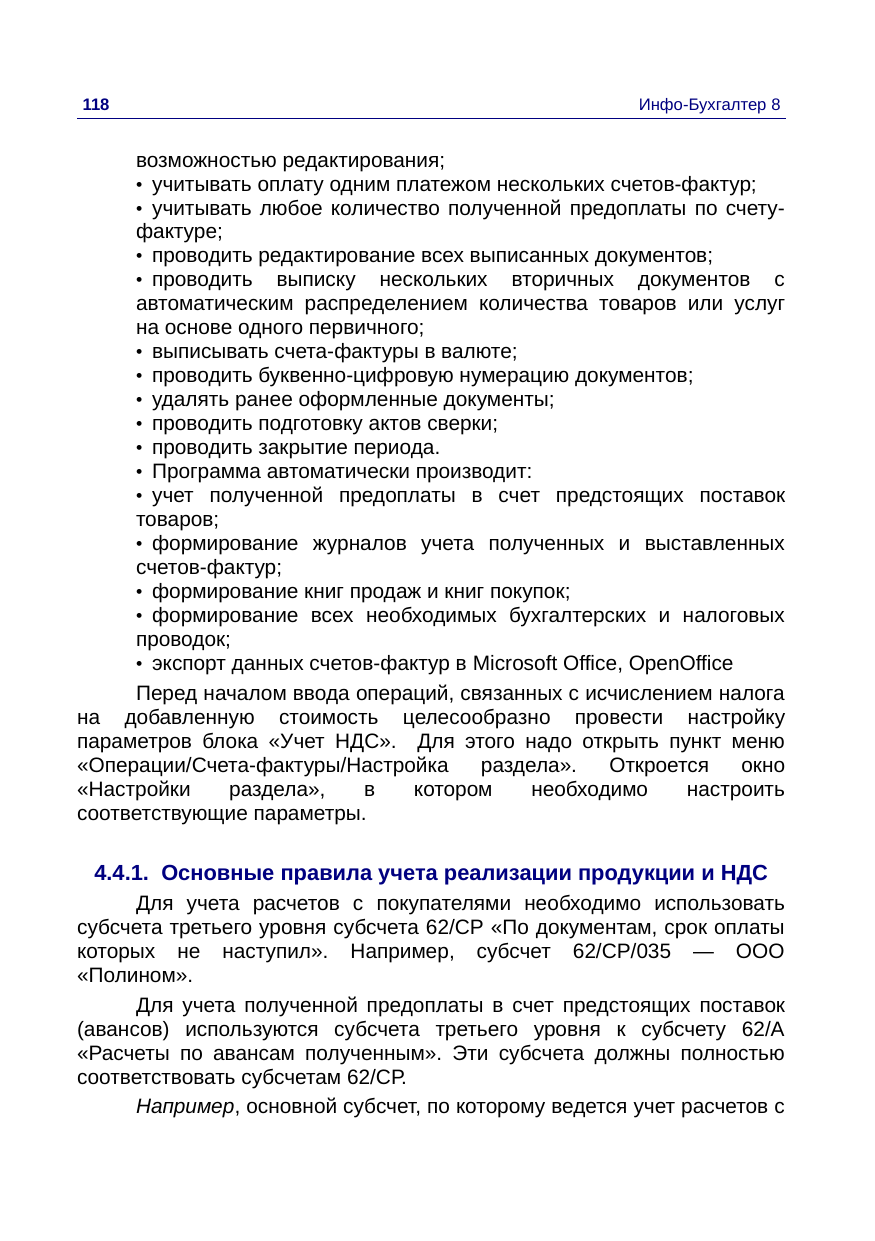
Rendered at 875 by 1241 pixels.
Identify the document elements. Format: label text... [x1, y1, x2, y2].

text Перед началом ввода операций, связанных с исчислением налога на добавленную стоимость целесообразно провести настройку параметров блока «Учет НДС». Для этого надо открыть пункт меню «Операции/Счета-фактуры/Настройка раздела». Откроется окно «Настройки раздела», в котором необходимо настроить соответствующие параметры. [77, 681, 786, 824]
list проводить закрытие периода. [136, 435, 786, 459]
list формирование всех необходимых бухгалтерских и налоговых проводок; [136, 603, 786, 651]
list проводить выписку нескольких вторичных документов с автоматическим распределением количества товаров или услуг на основе одного первичного; [136, 267, 786, 339]
text Для учета полученной предоплаты в счет предстоящих поставок (авансов) используются субсчета третьего уровня к субсчету 62/А «Расчеты по авансам полученным». Эти субсчета должны полностью соответствовать субсчетам 62/СР. [77, 993, 786, 1088]
list экспорт данных счетов-фактур в Microsoft Office, OpenOffice [136, 651, 786, 674]
list учитывать любое количество полученной предоплаты по счету-фактуре; [136, 195, 786, 243]
list Программа автоматически производит: [136, 459, 786, 483]
list формирование книг продаж и книг покупок; [136, 579, 786, 603]
list удалять ранее оформленные документы; [136, 387, 786, 411]
text Например, основной субсчет, по которому ведется учет расчетов с [77, 1094, 786, 1118]
subtitle Основные правила учета реализации продукции и НДС [77, 860, 786, 885]
list возможностью редактирования; [136, 147, 786, 171]
text Для учета расчетов с покупателями необходимо использовать субсчета третьего уровня субсчета 62/СР «По документам, срок оплаты которых не наступил». Например, субсчет 62/СР/035 — ООО «Полином». [77, 891, 786, 987]
list формирование журналов учета полученных и выставленных счетов-фактур; [136, 531, 786, 579]
list учет полученной предоплаты в счет предстоящих поставок товаров; [136, 483, 786, 531]
list выписывать счета-фактуры в валюте; [136, 339, 786, 363]
list проводить буквенно-цифровую нумерацию документов; [136, 363, 786, 387]
list проводить редактирование всех выписанных документов; [136, 243, 786, 267]
list учитывать оплату одним платежом нескольких счетов-фактур; [136, 171, 786, 195]
list проводить подготовку актов сверки; [136, 411, 786, 435]
